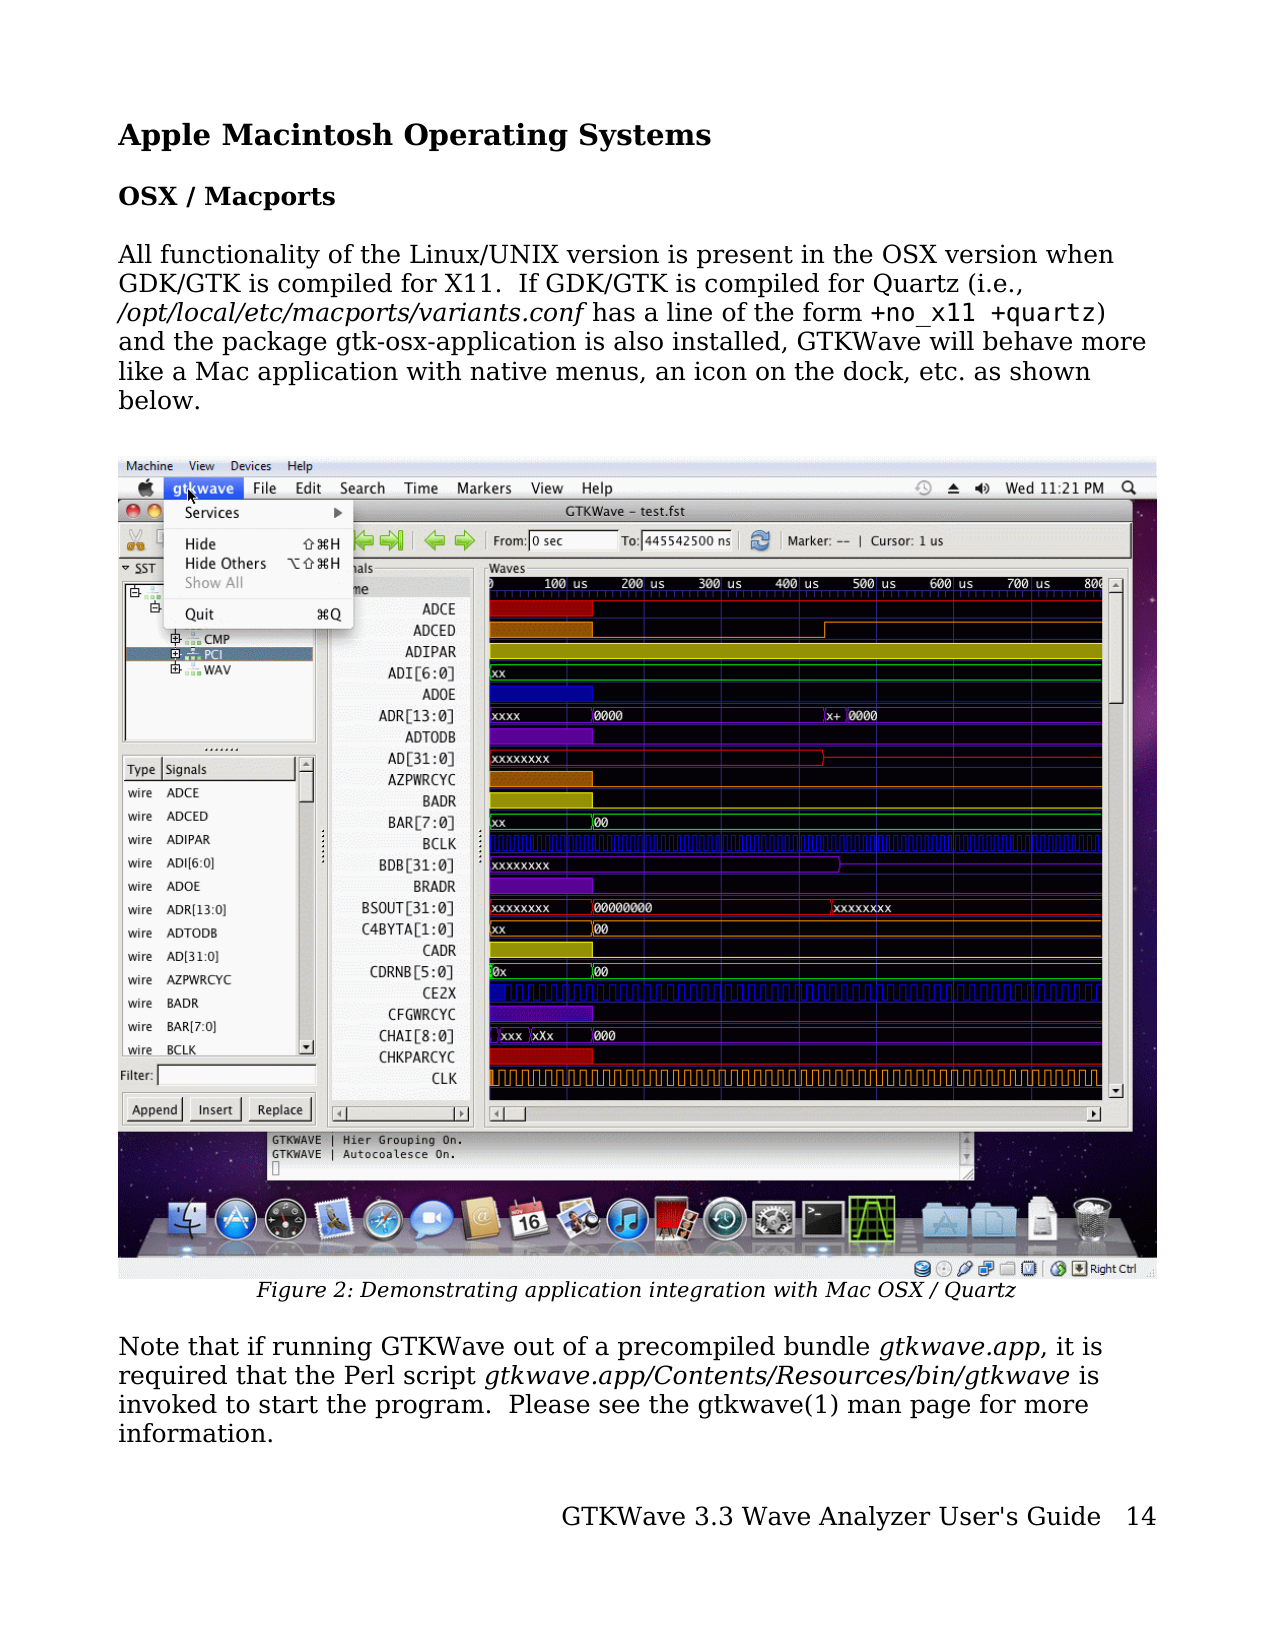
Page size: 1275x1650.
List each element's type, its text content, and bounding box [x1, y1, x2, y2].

picture [118, 456, 1157, 1279]
text Apple Macintosh Operating Systems [118, 118, 1157, 152]
text Figure 2: Demonstrating application integration with Mac OSX / Quartz [118, 1279, 1157, 1303]
text All functionality of the Linux/UNIX version is present in the OSX version when GDK/GTK is compiled for X11. If GDK/GTK is compiled for Quartz (i.e., /opt/local/etc/macports/variants.conf has a line of the form +no_x11 +quartz) and the package gtk-osx-application is also installed, GTKWave will behave more like a Mac application with native menus, an icon on the dock, etc. as shown below. [118, 240, 1157, 415]
text OSX / Macports [118, 182, 1157, 211]
text Note that if running GTKWave out of a precompiled bundle gtkwave.app, it is required that the Perl script gtkwave.app/Contents/Resources/bin/gtkwave is invoked to start the program. Please see the gtkwave(1) man page for more information. [118, 1332, 1157, 1449]
